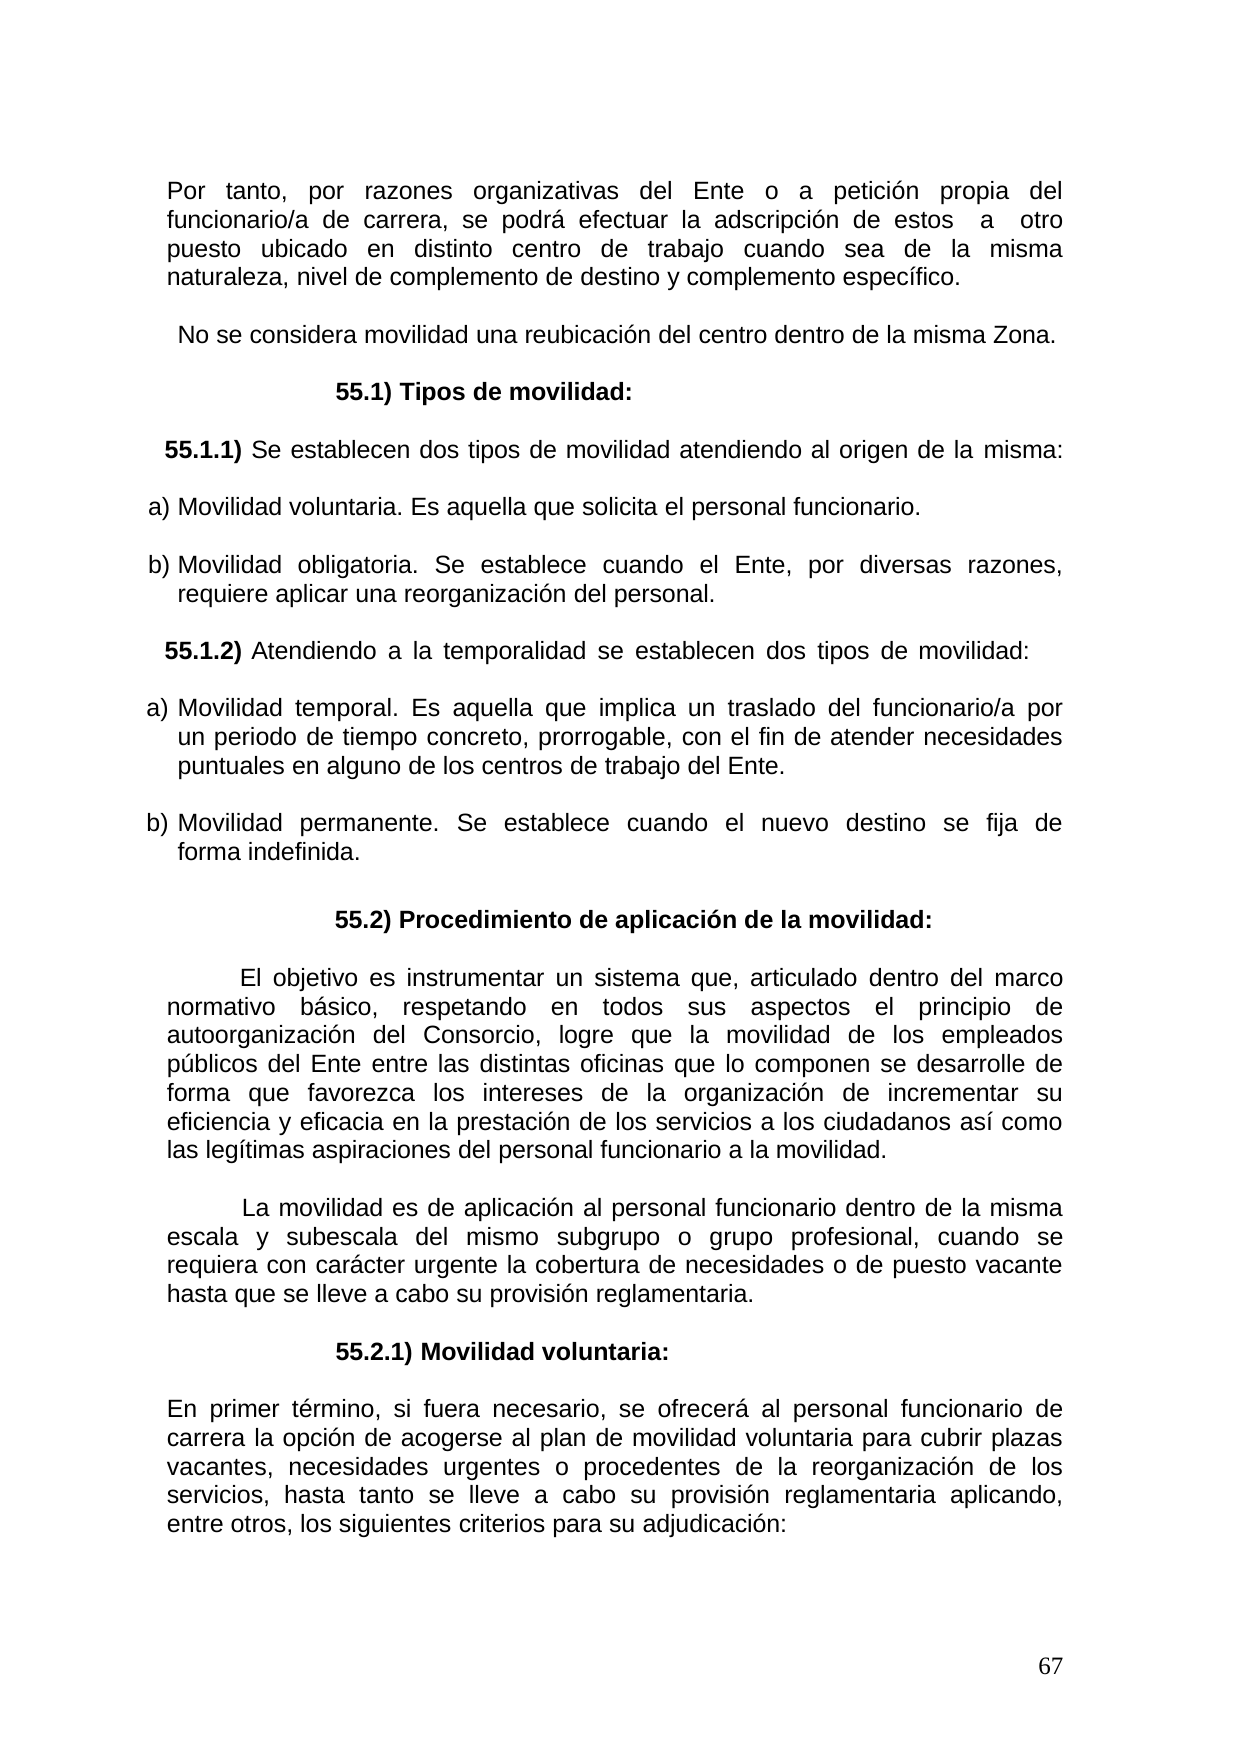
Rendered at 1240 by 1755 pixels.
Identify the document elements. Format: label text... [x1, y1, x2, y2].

subtitle Tipos de movilidad: [335, 377, 1075, 406]
list Atendiendo a la temporalidad se establecen dos tipos de movilidad: [167, 636, 1063, 665]
subtitle Movilidad voluntaria: [335, 1337, 1075, 1365]
subtitle Procedimiento de aplicación de la movilidad: [334, 905, 1075, 934]
text Por tanto, por razones organizativas del Ente o a petición propia del funcionario/a de carrera, se podrá efectuar la adscripción de estos a otro puesto ubicado en distinto centro de trabajo cuando sea de la misma naturaleza, nivel de complemento de destino y complemento específico. [167, 176, 1063, 291]
list Se establecen dos tipos de movilidad atendiendo al origen de la misma: [167, 435, 1063, 463]
text La movilidad es de aplicación al personal funcionario dentro de la misma escala y subescala del mismo subgrupo o grupo profesional, cuando se requiera con carácter urgente la cobertura de necesidades o de puesto vacante hasta que se lleve a cabo su provisión reglamentaria. [167, 1193, 1063, 1308]
list Movilidad temporal. Es aquella que implica un traslado del funcionario/a por un periodo de tiempo concreto, prorrogable, con el fin de atender necesidades puntuales en alguno de los centros de trabajo del Ente. [167, 693, 1063, 780]
list Movilidad voluntaria. Es aquella que solicita el personal funcionario. [167, 492, 1075, 521]
text En primer término, si fuera necesario, se ofrecerá al personal funcionario de carrera la opción de acogerse al plan de movilidad voluntaria para cubrir plazas vacantes, necesidades urgentes o procedentes de la reorganización de los servicios, hasta tanto se lleve a cabo su provisión reglamentaria aplicando, entre otros, los siguientes criterios para su adjudicación: [167, 1394, 1063, 1538]
text El objetivo es instrumentar un sistema que, articulado dentro del marco normativo básico, respetando en todos sus aspectos el principio de autoorganización del Consorcio, logre que la movilidad de los empleados públicos del Ente entre las distintas oficinas que lo componen se desarrolle de forma que favorezca los intereses de la organización de incrementar su eficiencia y eficacia en la prestación de los servicios a los ciudadanos así como las legítimas aspiraciones del personal funcionario a la movilidad. [167, 963, 1063, 1164]
text No se considera movilidad una reubicación del centro dentro de la misma Zona. [177, 320, 1075, 348]
list Movilidad obligatoria. Se establece cuando el Ente, por diversas razones, requiere aplicar una reorganización del personal. [167, 550, 1063, 607]
list Movilidad permanente. Se establece cuando el nuevo destino se fija de forma indefinida. [167, 808, 1063, 866]
